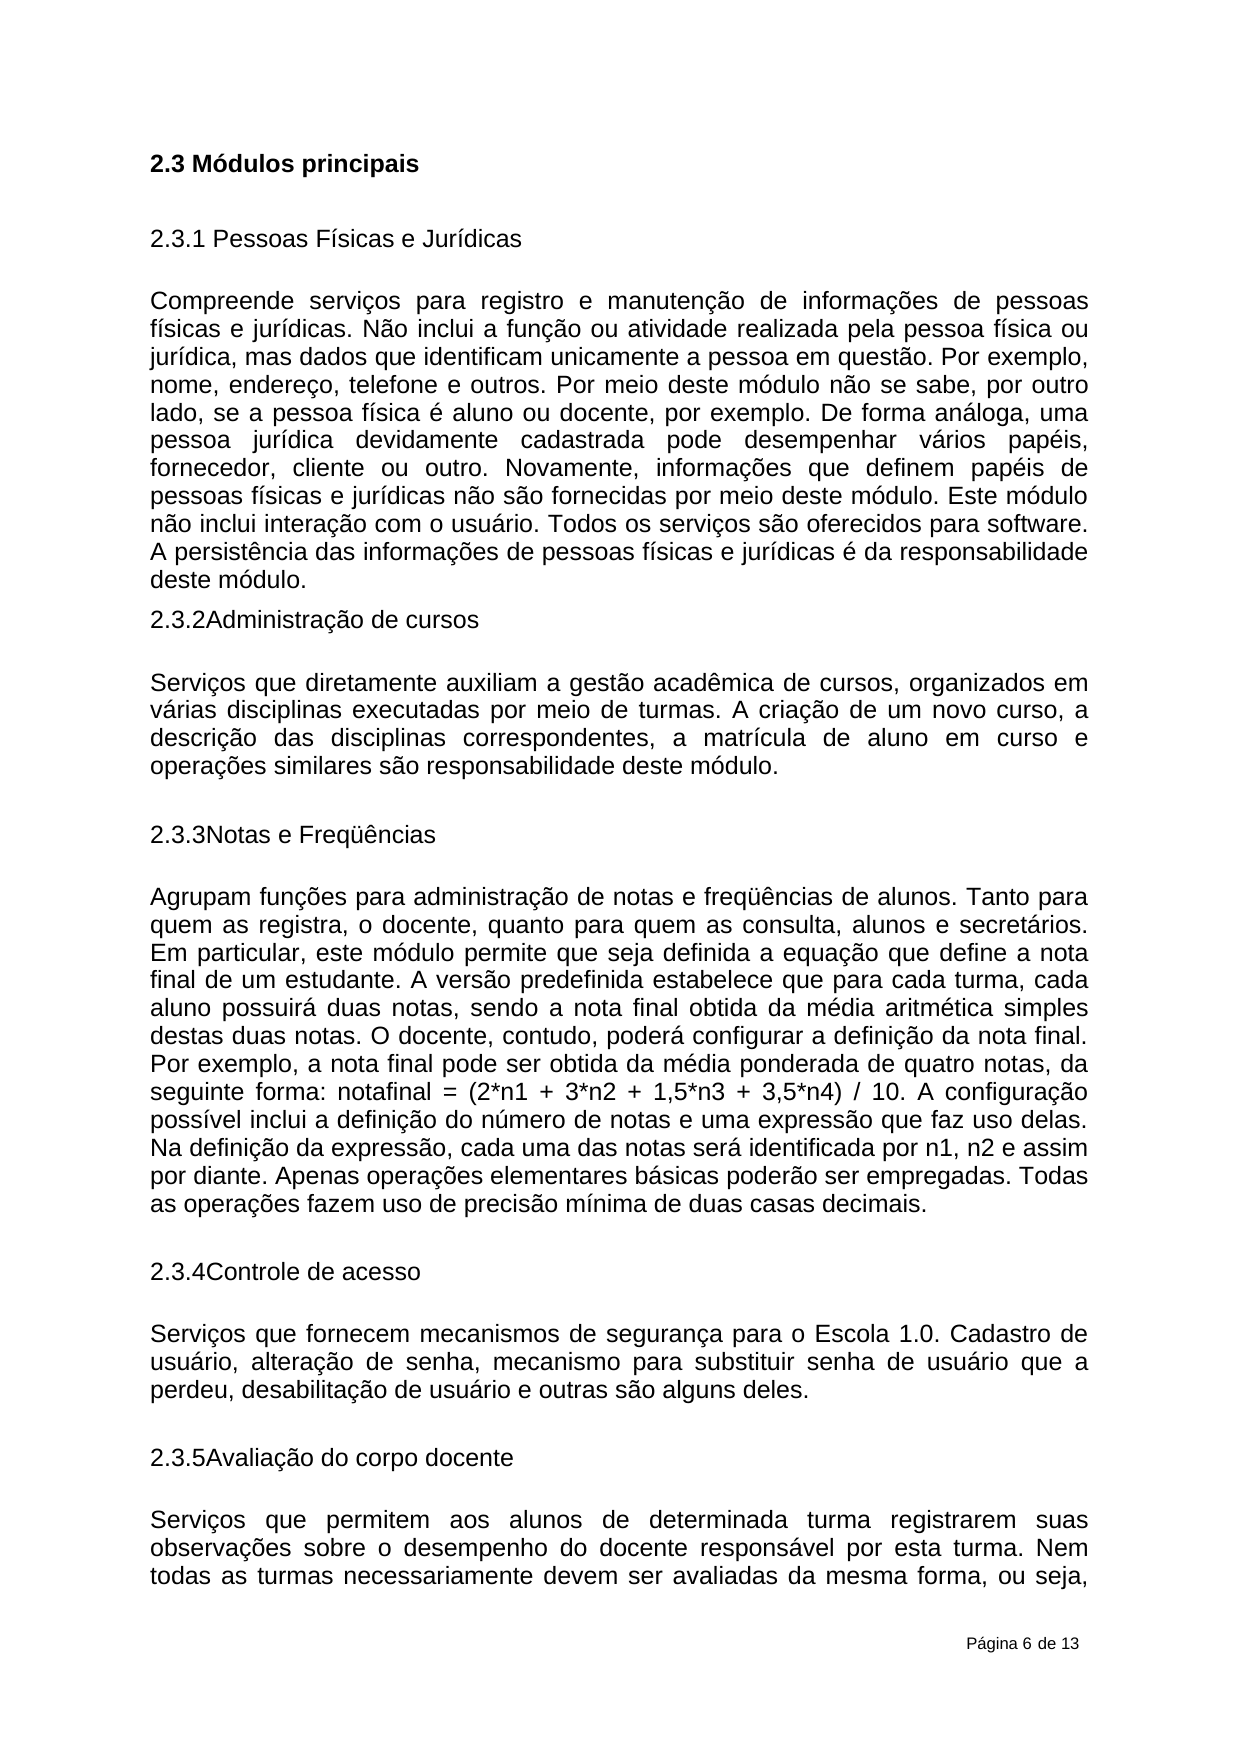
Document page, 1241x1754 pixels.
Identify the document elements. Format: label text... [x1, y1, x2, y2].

subtitle Controle de acesso [150, 1258, 1090, 1286]
subtitle Notas e Freqüências [150, 820, 1090, 848]
subtitle Módulos principais [150, 150, 1090, 178]
text Serviços que fornecem mecanismos de segurança para o Escola 1.0. Cadastro de usuário, alteração de senha, mecanismo para substituir senha de usuário que a perdeu, desabilitação de usuário e outras são alguns deles. [150, 1320, 1090, 1404]
text Agrupam funções para administração de notas e freqüências de alunos. Tanto para quem as registra, o docente, quanto para quem as consulta, alunos e secretários. Em particular, este módulo permite que seja definida a equação que define a nota final de um estudante. A versão predefinida estabelece que para cada turma, cada aluno possuirá duas notas, sendo a nota final obtida da média aritmética simples destas duas notas. O docente, contudo, poderá configurar a definição da nota final. Por exemplo, a nota final pode ser obtida da média ponderada de quatro notas, da seguinte forma: notafinal = (2*n1 + 3*n2 + 1,5*n3 + 3,5*n4) / 10. A configuração possível inclui a definição do número de notas e uma expressão que faz uso delas. Na definição da expressão, cada uma das notas será identificada por n1, n2 e assim por diante. Apenas operações elementares básicas poderão ser empregadas. Todas as operações fazem uso de precisão mínima de duas casas decimais. [150, 882, 1090, 1217]
subtitle Administração de cursos [150, 606, 1090, 634]
subtitle Pessoas Físicas e Jurídicas [150, 224, 1090, 252]
text Serviços que diretamente auxiliam a gestão acadêmica de cursos, organizados em várias disciplinas executadas por meio de turmas. A criação de um novo curso, a descrição das disciplinas correspondentes, a matrícula de aluno em curso e operações similares são responsabilidade deste módulo. [150, 668, 1090, 780]
subtitle Avaliação do corpo docente [150, 1444, 1090, 1472]
text Compreende serviços para registro e manutenção de informações de pessoas físicas e jurídicas. Não inclui a função ou atividade realizada pela pessoa física ou jurídica, mas dados que identificam unicamente a pessoa em questão. Por exemplo, nome, endereço, telefone e outros. Por meio deste módulo não se sabe, por outro lado, se a pessoa física é aluno ou docente, por exemplo. De forma análoga, uma pessoa jurídica devidamente cadastrada pode desempenhar vários papéis, fornecedor, cliente ou outro. Novamente, informações que definem papéis de pessoas físicas e jurídicas não são fornecidas por meio deste módulo. Este módulo não inclui interação com o usuário. Todos os serviços são oferecidos para software. A persistência das informações de pessoas físicas e jurídicas é da responsabilidade deste módulo. [150, 287, 1090, 594]
text Serviços que permitem aos alunos de determinada turma registrarem suas observações sobre o desempenho do docente responsável por esta turma. Nem todas as turmas necessariamente devem ser avaliadas da mesma forma, ou seja, [150, 1506, 1090, 1590]
